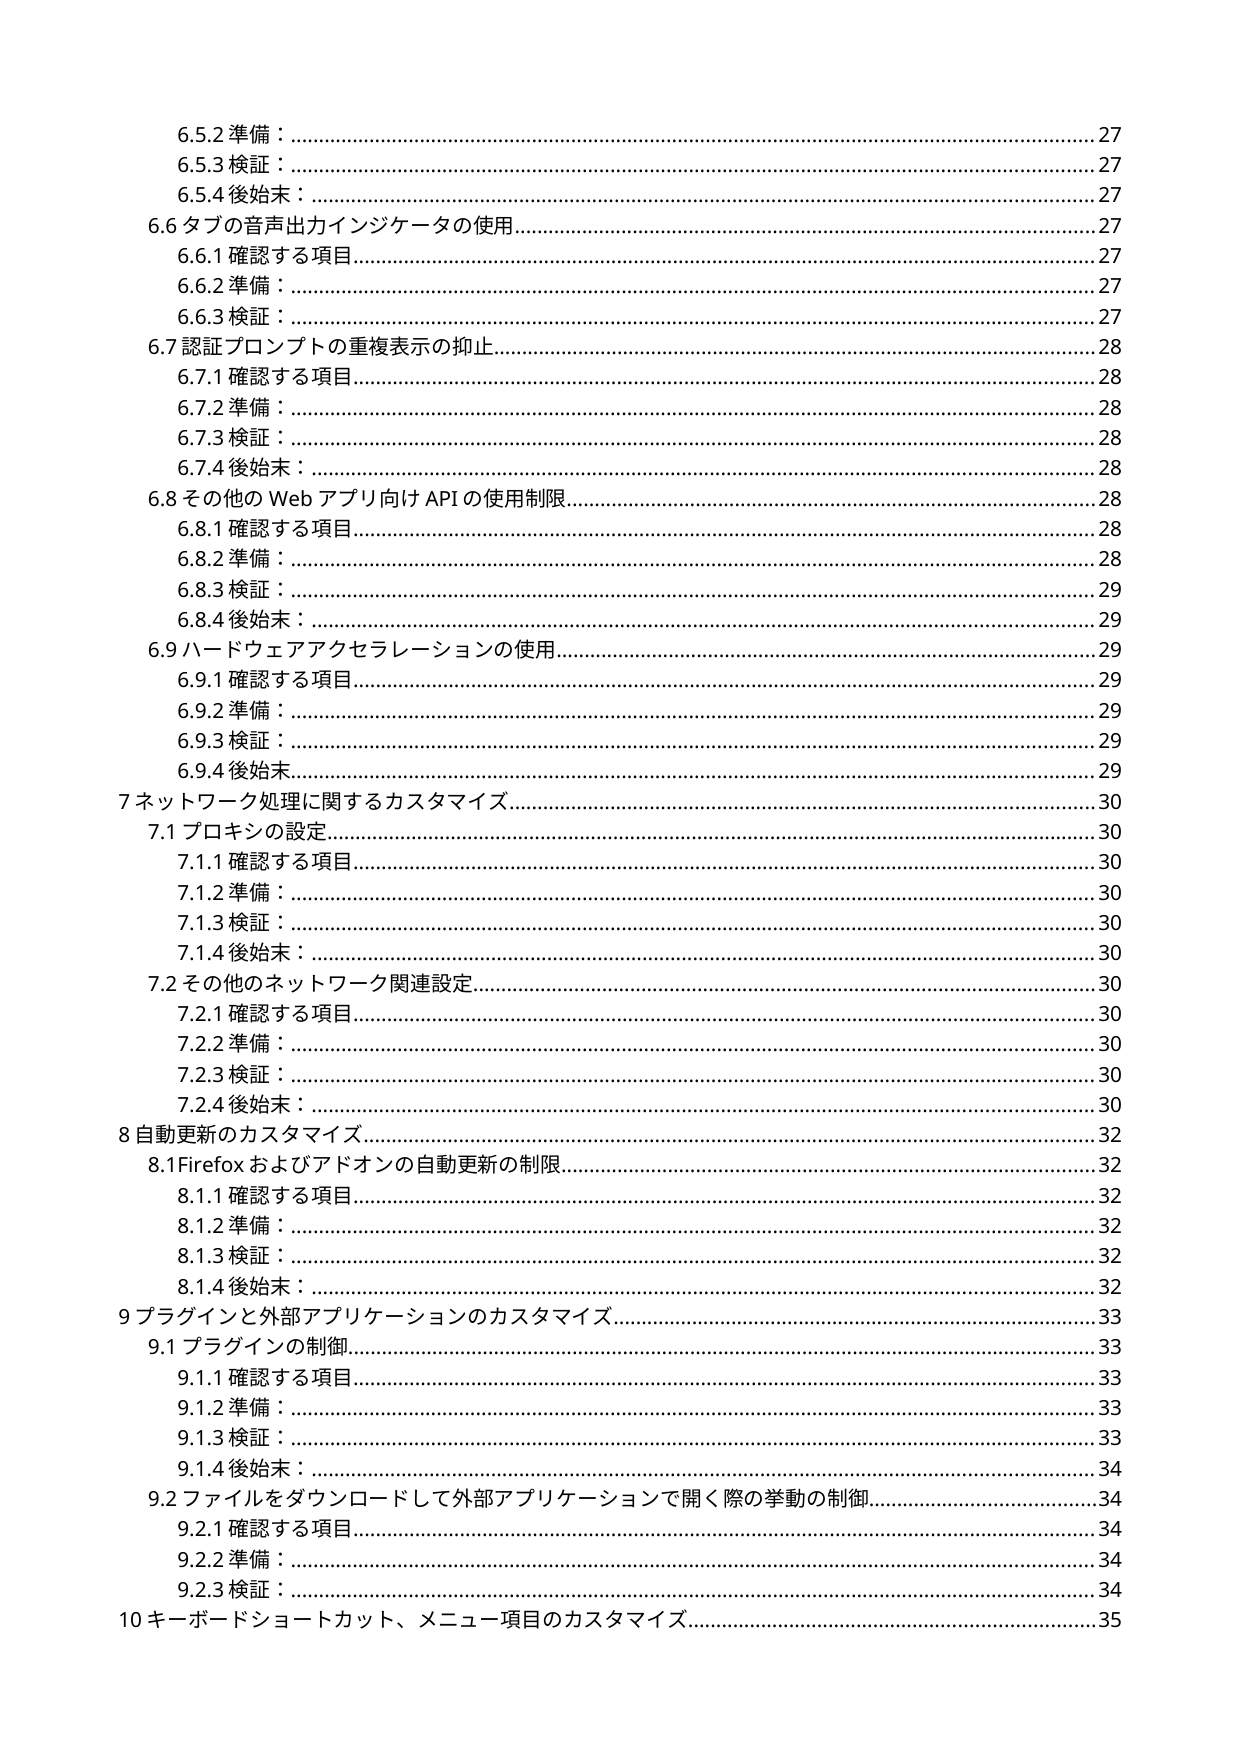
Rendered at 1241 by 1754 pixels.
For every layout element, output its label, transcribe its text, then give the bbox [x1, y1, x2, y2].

text 6.7.4後始末： 28 [177, 452, 1122, 482]
text 6.6.1確認する項目 27 [177, 239, 1122, 270]
text 6.7認証プロンプトの重複表示の抑止 28 [148, 330, 1122, 361]
text 7.1.2準備： 30 [177, 876, 1122, 906]
text 6.6.2準備： 27 [177, 270, 1122, 300]
text 7.1.1確認する項目 30 [177, 846, 1122, 876]
text 9.1.1確認する項目 33 [177, 1361, 1122, 1391]
text 6.7.3検証： 28 [177, 421, 1122, 452]
text 9プラグインと外部アプリケーションのカスタマイズ 33 [118, 1300, 1122, 1331]
text 8自動更新のカスタマイズ 32 [118, 1118, 1122, 1149]
text 6.5.2準備： 27 [177, 118, 1122, 148]
text 6.6タブの音声出力インジケータの使用 27 [148, 209, 1122, 239]
text 6.9.4後始末 29 [177, 755, 1122, 785]
text 9.1プラグインの制御 33 [148, 1331, 1122, 1361]
text 6.6.3検証： 27 [177, 300, 1122, 330]
text 8.1.1確認する項目 32 [177, 1179, 1122, 1209]
text 6.7.2準備： 28 [177, 391, 1122, 421]
text 7.2.3検証： 30 [177, 1058, 1122, 1088]
text 9.1.2準備： 33 [177, 1391, 1122, 1422]
text 6.5.3検証： 27 [177, 148, 1122, 179]
text 6.9.1確認する項目 29 [177, 664, 1122, 694]
text 9.1.3検証： 33 [177, 1422, 1122, 1452]
text 6.8.3検証： 29 [177, 573, 1122, 603]
text 9.2ファイルをダウンロードして外部アプリケーションで開く際の挙動の制御 34 [148, 1482, 1122, 1512]
text 8.1.2準備： 32 [177, 1209, 1122, 1240]
text 10キーボードショートカット、メニュー項目のカスタマイズ 35 [118, 1603, 1122, 1634]
text 6.7.1確認する項目 28 [177, 361, 1122, 391]
text 6.8その他のWebアプリ向けAPIの使用制限 28 [148, 482, 1122, 512]
text 6.9.2準備： 29 [177, 694, 1122, 724]
text 6.5.4後始末： 27 [177, 179, 1122, 209]
text 6.8.1確認する項目 28 [177, 512, 1122, 542]
text 7.2.4後始末： 30 [177, 1088, 1122, 1118]
text 7.1.4後始末： 30 [177, 937, 1122, 967]
text 7.2.1確認する項目 30 [177, 997, 1122, 1027]
text 8.1.4後始末： 32 [177, 1270, 1122, 1300]
text 8.1Firefoxおよびアドオンの自動更新の制限 32 [148, 1149, 1122, 1179]
text 7.1.3検証： 30 [177, 906, 1122, 937]
text 9.1.4後始末： 34 [177, 1452, 1122, 1482]
text 6.9ハードウェアアクセラレーションの使用 29 [148, 633, 1122, 664]
text 6.8.2準備： 28 [177, 542, 1122, 573]
text 9.2.3検証： 34 [177, 1573, 1122, 1603]
text 8.1.3検証： 32 [177, 1240, 1122, 1270]
text 6.9.3検証： 29 [177, 724, 1122, 755]
text 9.2.2準備： 34 [177, 1543, 1122, 1573]
text 7.1プロキシの設定 30 [148, 815, 1122, 846]
text 7ネットワーク処理に関するカスタマイズ 30 [118, 785, 1122, 815]
text 9.2.1確認する項目 34 [177, 1512, 1122, 1543]
text 7.2.2準備： 30 [177, 1027, 1122, 1058]
text 6.8.4後始末： 29 [177, 603, 1122, 633]
text 7.2その他のネットワーク関連設定 30 [148, 967, 1122, 997]
